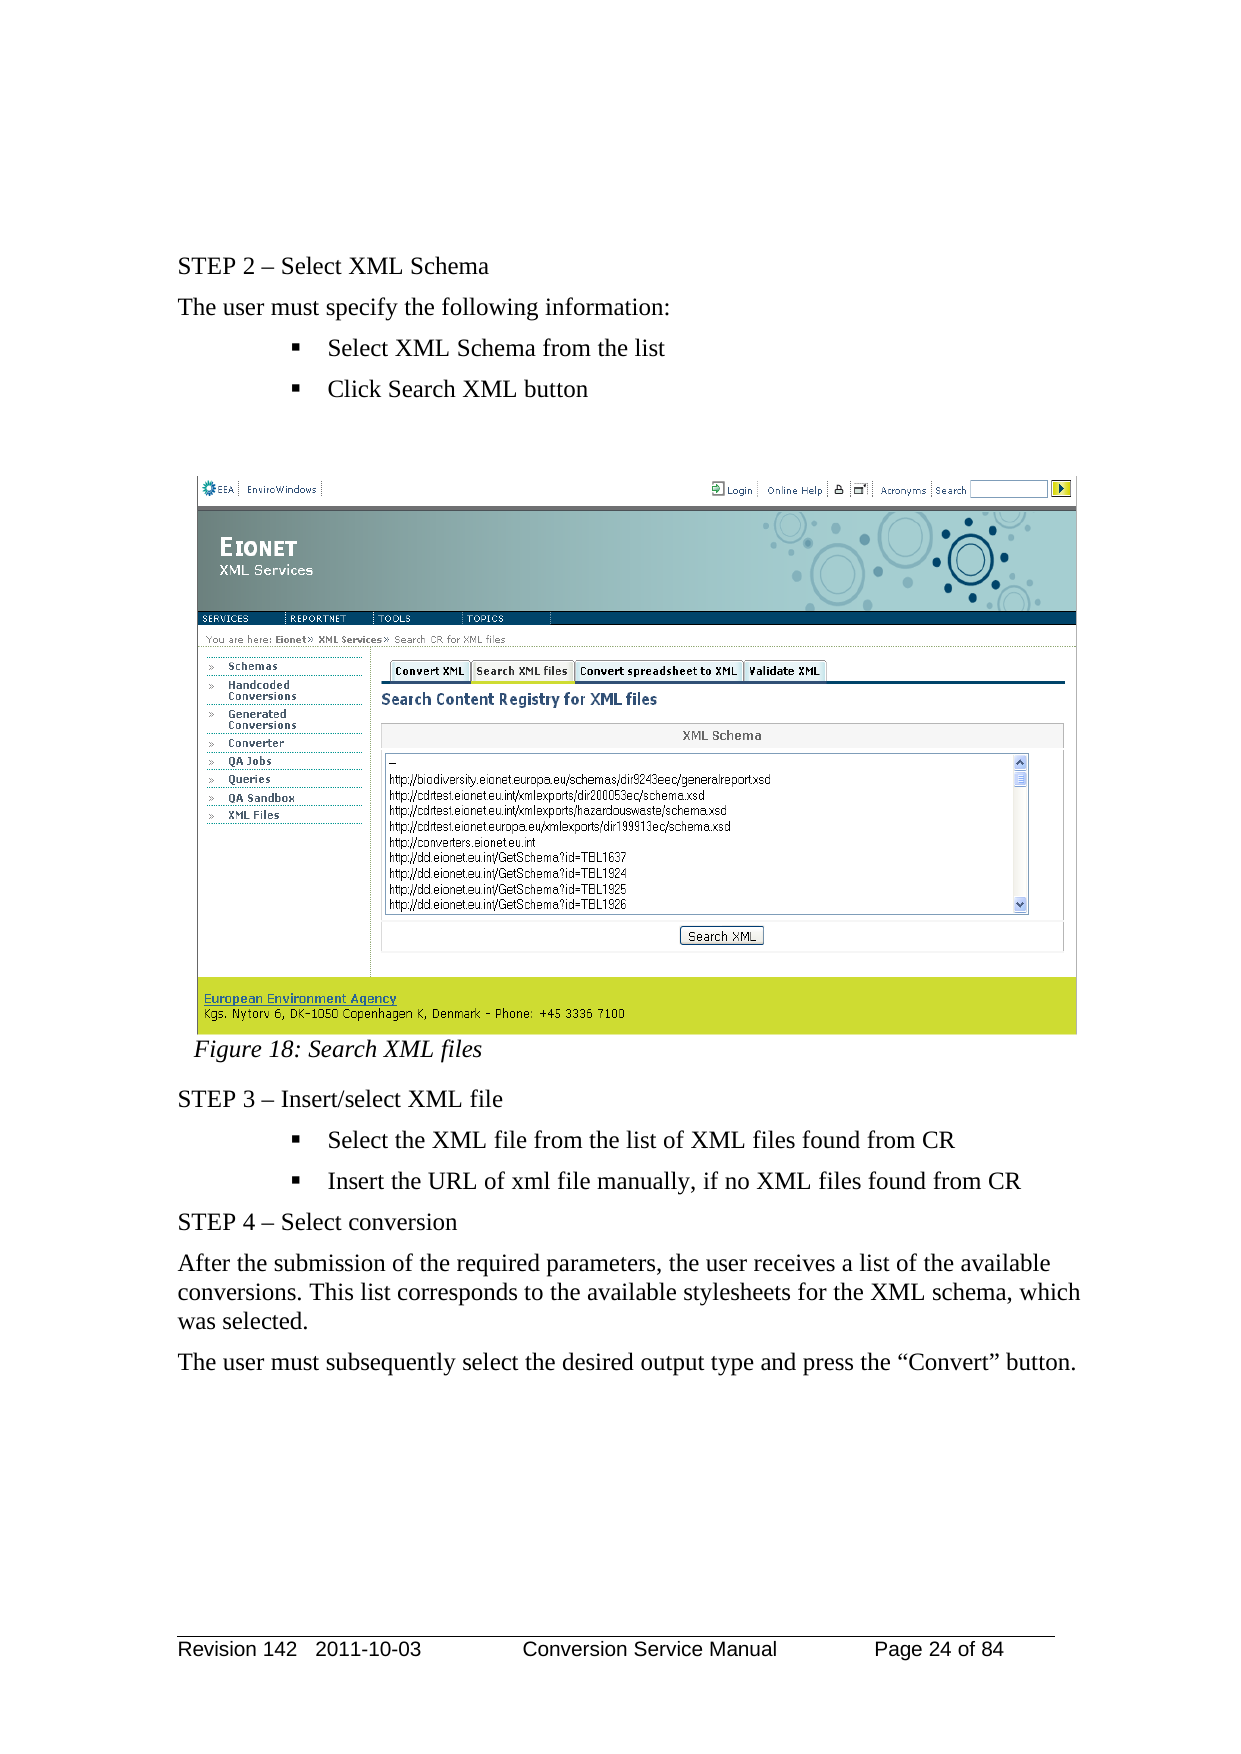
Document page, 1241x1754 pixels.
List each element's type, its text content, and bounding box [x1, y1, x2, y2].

text STEP 2 – Select XML Schema [177, 251, 1092, 280]
text STEP 4 – Select conversion [177, 1207, 1092, 1236]
text The user must specify the following information: [177, 292, 1092, 321]
list Click Search XML button [290, 373, 1092, 403]
text After the submission of the required parameters, the user receives a list of the available conversions. This list corresponds to the available stylesheets for the XML schema, which was selected. [177, 1247, 1092, 1334]
text Figure 18: Search XML files [194, 1035, 1077, 1063]
text The user must subsequently select the desired output type and press the “Convert” button. [177, 1346, 1092, 1375]
list Select the XML file from the list of XML files found from CR [290, 1125, 1092, 1154]
list Insert the URL of xml file manually, if no XML files found from CR [290, 1166, 1092, 1195]
text STEP 3 – Insert/select XML file [177, 1084, 1092, 1113]
list Select XML Schema from the list [290, 333, 1092, 362]
